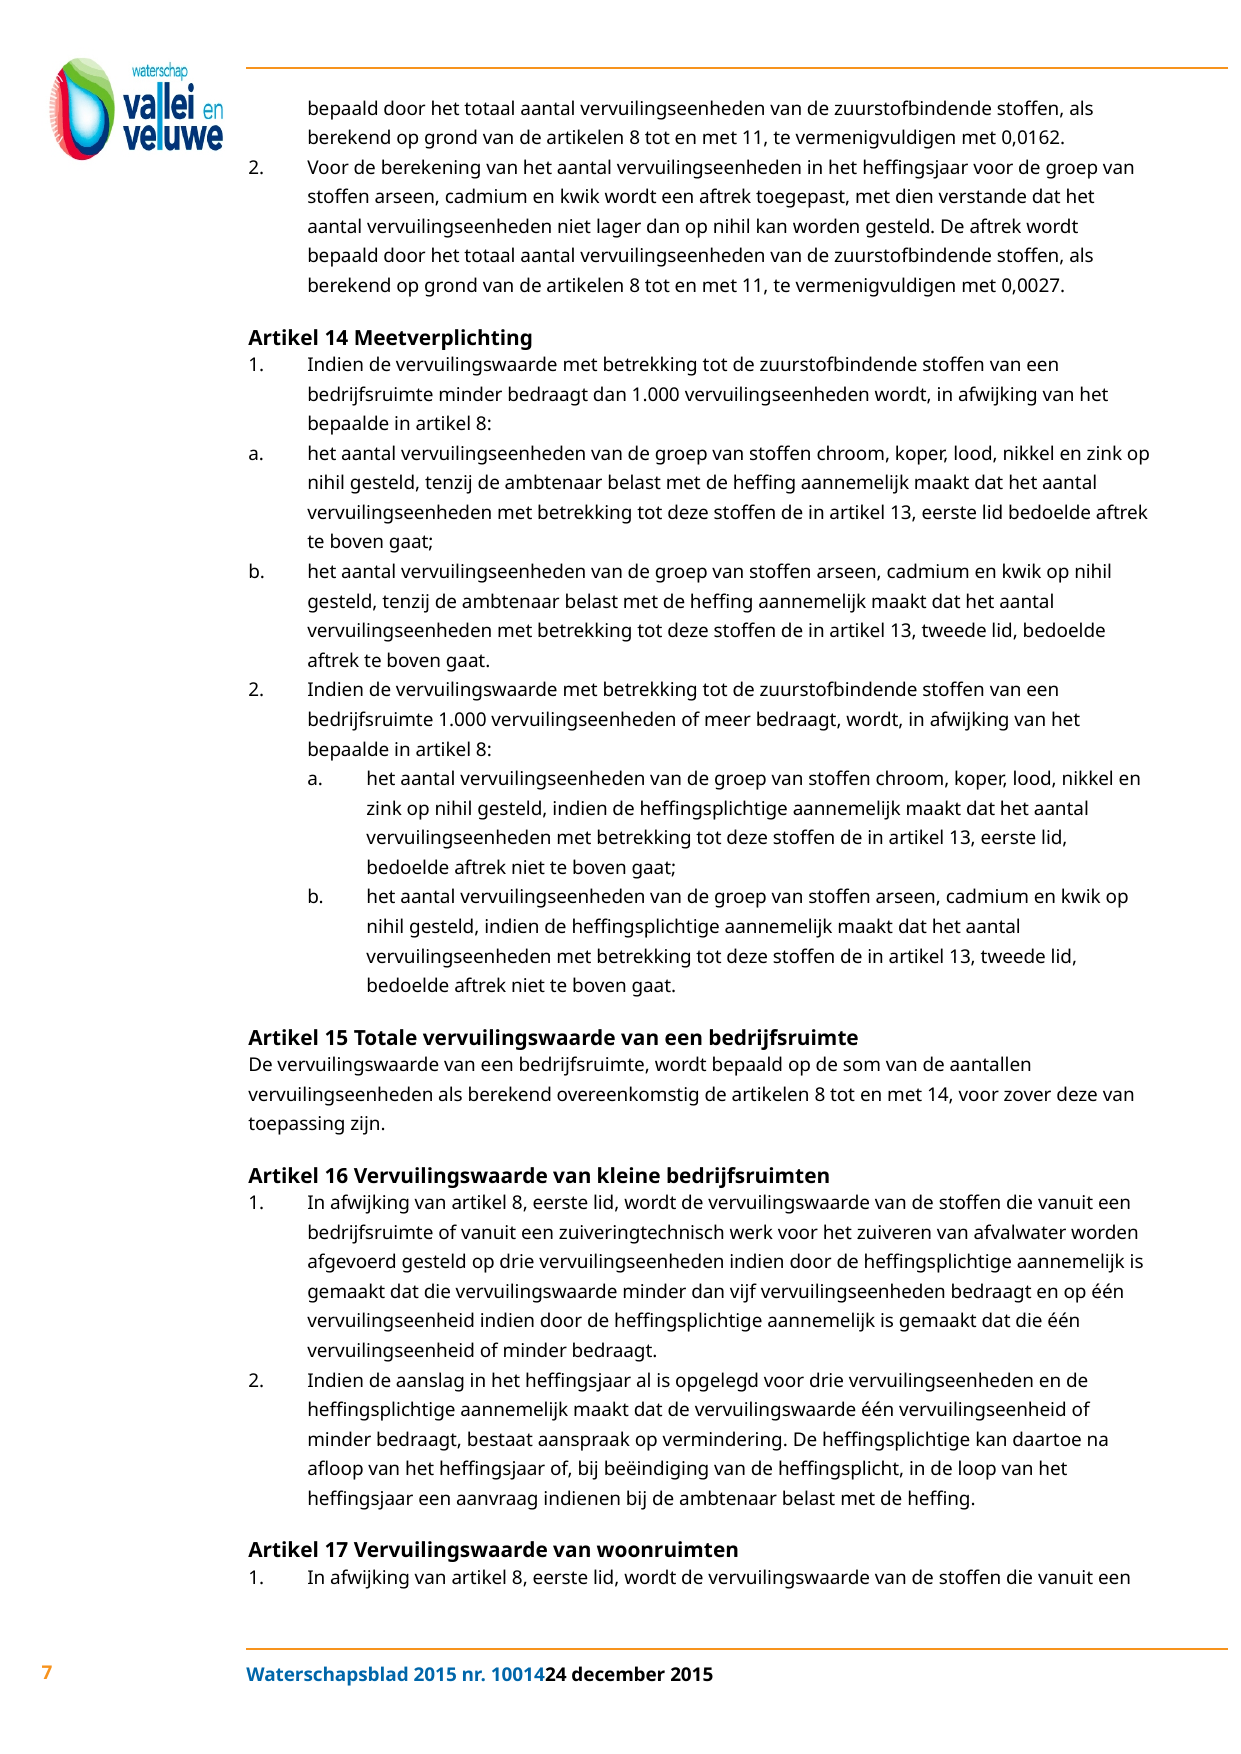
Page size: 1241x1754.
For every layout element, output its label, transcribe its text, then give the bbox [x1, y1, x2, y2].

list het aantal vervuilingseenheden van de groep van stoffen chroom, koper, lood, nikkel en zink op nihil gesteld, indien de heffingsplichtige aannemelijk maakt dat het aantal vervuilingseenheden met betrekking tot deze stoffen de in artikel 13, eerste lid, bedoelde aftrek niet te boven gaat; [307, 765, 1152, 880]
text Artikel 17 Vervuilingswaarde van woonruimten [248, 1536, 1152, 1564]
list Indien de vervuilingswaarde met betrekking tot de zuurstofbindende stoffen van een bedrijfsruimte minder bedraagt dan 1.000 vervuilingseenheden wordt, in afwijking van het bepaalde in artikel 8: [248, 351, 1152, 436]
list Indien de aanslag in het heffingsjaar al is opgelegd voor drie vervuilingseenheden en de heffingsplichtige aannemelijk maakt dat de vervuilingswaarde één vervuilingseenheid of minder bedraagt, bestaat aanspraak op vermindering. De heffingsplichtige kan daartoe na afloop van het heffingsjaar of, bij beëindiging van de heffingsplicht, in de loop van het heffingsjaar een aanvraag indienen bij de ambtenaar belast met de heffing. [248, 1367, 1152, 1511]
text De vervuilingswaarde van een bedrijfsruimte, wordt bepaald op de som van de aantallen vervuilingseenheden als berekend overeenkomstig de artikelen 8 tot en met 14, voor zover deze van toepassing zijn. [248, 1051, 1152, 1136]
list bepaald door het totaal aantal vervuilingseenheden van de zuurstofbindende stoffen, als berekend op grond van de artikelen 8 tot en met 11, te vermenigvuldigen met 0,0162. [248, 95, 1152, 150]
text Artikel 14 Meetverplichting [248, 323, 1152, 351]
list het aantal vervuilingseenheden van de groep van stoffen chroom, koper, lood, nikkel en zink op nihil gesteld, tenzij de ambtenaar belast met de heffing aannemelijk maakt dat het aantal vervuilingseenheden met betrekking tot deze stoffen de in artikel 13, eerste lid bedoelde aftrek te boven gaat; [248, 440, 1152, 554]
list In afwijking van artikel 8, eerste lid, wordt de vervuilingswaarde van de stoffen die vanuit een bedrijfsruimte of vanuit een zuiveringtechnisch werk voor het zuiveren van afvalwater worden afgevoerd gesteld op drie vervuilingseenheden indien door de heffingsplichtige aannemelijk is gemaakt dat die vervuilingswaarde minder dan vijf vervuilingseenheden bedraagt en op één vervuilingseenheid indien door de heffingsplichtige aannemelijk is gemaakt dat die één vervuilingseenheid of minder bedraagt. [248, 1189, 1152, 1363]
list Voor de berekening van het aantal vervuilingseenheden in het heffingsjaar voor de groep van stoffen arseen, cadmium en kwik wordt een aftrek toegepast, met dien verstande dat het aantal vervuilingseenheden niet lager dan op nihil kan worden gesteld. De aftrek wordt bepaald door het totaal aantal vervuilingseenheden van de zuurstofbindende stoffen, als berekend op grond van de artikelen 8 tot en met 11, te vermenigvuldigen met 0,0027. [248, 154, 1152, 298]
text Artikel 16 Vervuilingswaarde van kleine bedrijfsruimten [248, 1161, 1152, 1189]
text Artikel 15 Totale vervuilingswaarde van een bedrijfsruimte [248, 1023, 1152, 1051]
list het aantal vervuilingseenheden van de groep van stoffen arseen, cadmium en kwik op nihil gesteld, tenzij de ambtenaar belast met de heffing aannemelijk maakt dat het aantal vervuilingseenheden met betrekking tot deze stoffen de in artikel 13, tweede lid, bedoelde aftrek te boven gaat. [248, 558, 1152, 673]
list Indien de vervuilingswaarde met betrekking tot de zuurstofbindende stoffen van een bedrijfsruimte 1.000 vervuilingseenheden of meer bedraagt, wordt, in afwijking van het bepaalde in artikel 8: [248, 677, 1152, 761]
picture [41, 47, 231, 172]
list het aantal vervuilingseenheden van de groep van stoffen arseen, cadmium en kwik op nihil gesteld, indien de heffingsplichtige aannemelijk maakt dat het aantal vervuilingseenheden met betrekking tot deze stoffen de in artikel 13, tweede lid, bedoelde aftrek niet te boven gaat. [307, 884, 1152, 998]
list In afwijking van artikel 8, eerste lid, wordt de vervuilingswaarde van de stoffen die vanuit een [248, 1564, 1152, 1590]
